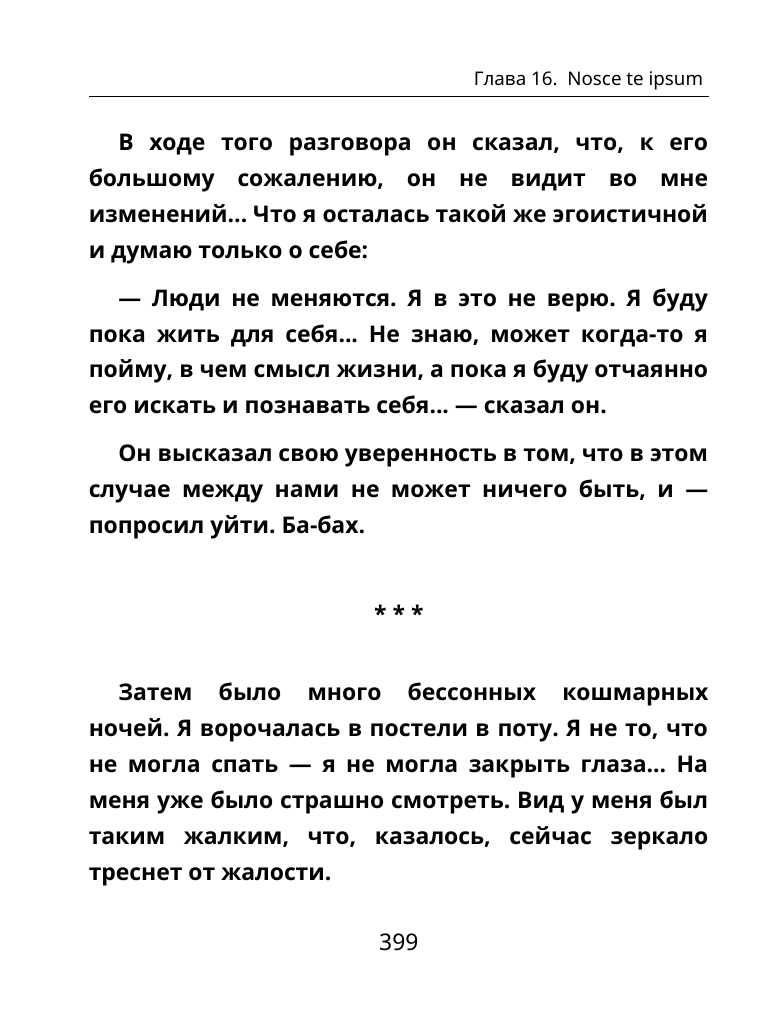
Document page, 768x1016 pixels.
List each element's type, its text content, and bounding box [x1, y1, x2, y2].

text — Люди не меняются. Я в это не верю. Я буду пока жить для себя... Не знаю, может когда-то я пойму, в чем смысл жизни, а пока я буду отчаянно его искать и познавать себя... — сказал он. [88, 282, 709, 421]
text В ходе того разговора он сказал, что, к его большому сожалению, он не видит во мне изменений... Что я осталась такой же эгоистичной и думаю только о себе: [88, 126, 709, 265]
text Затем было много бессонных кошмарных ночей. Я ворочалась в постели в поту. Я не то, что не могла спать — я не могла закрыть глаза... На меня уже было страшно смотреть. Вид у меня был таким жалким, что, казалось, сейчас зеркало треснет от жалости. [88, 676, 709, 887]
subtitle * * * [88, 598, 709, 629]
text Он высказал свою уверенность в том, что в этом случае между нами не может ничего быть, и — попросил уйти. Ба-бах. [88, 437, 709, 540]
